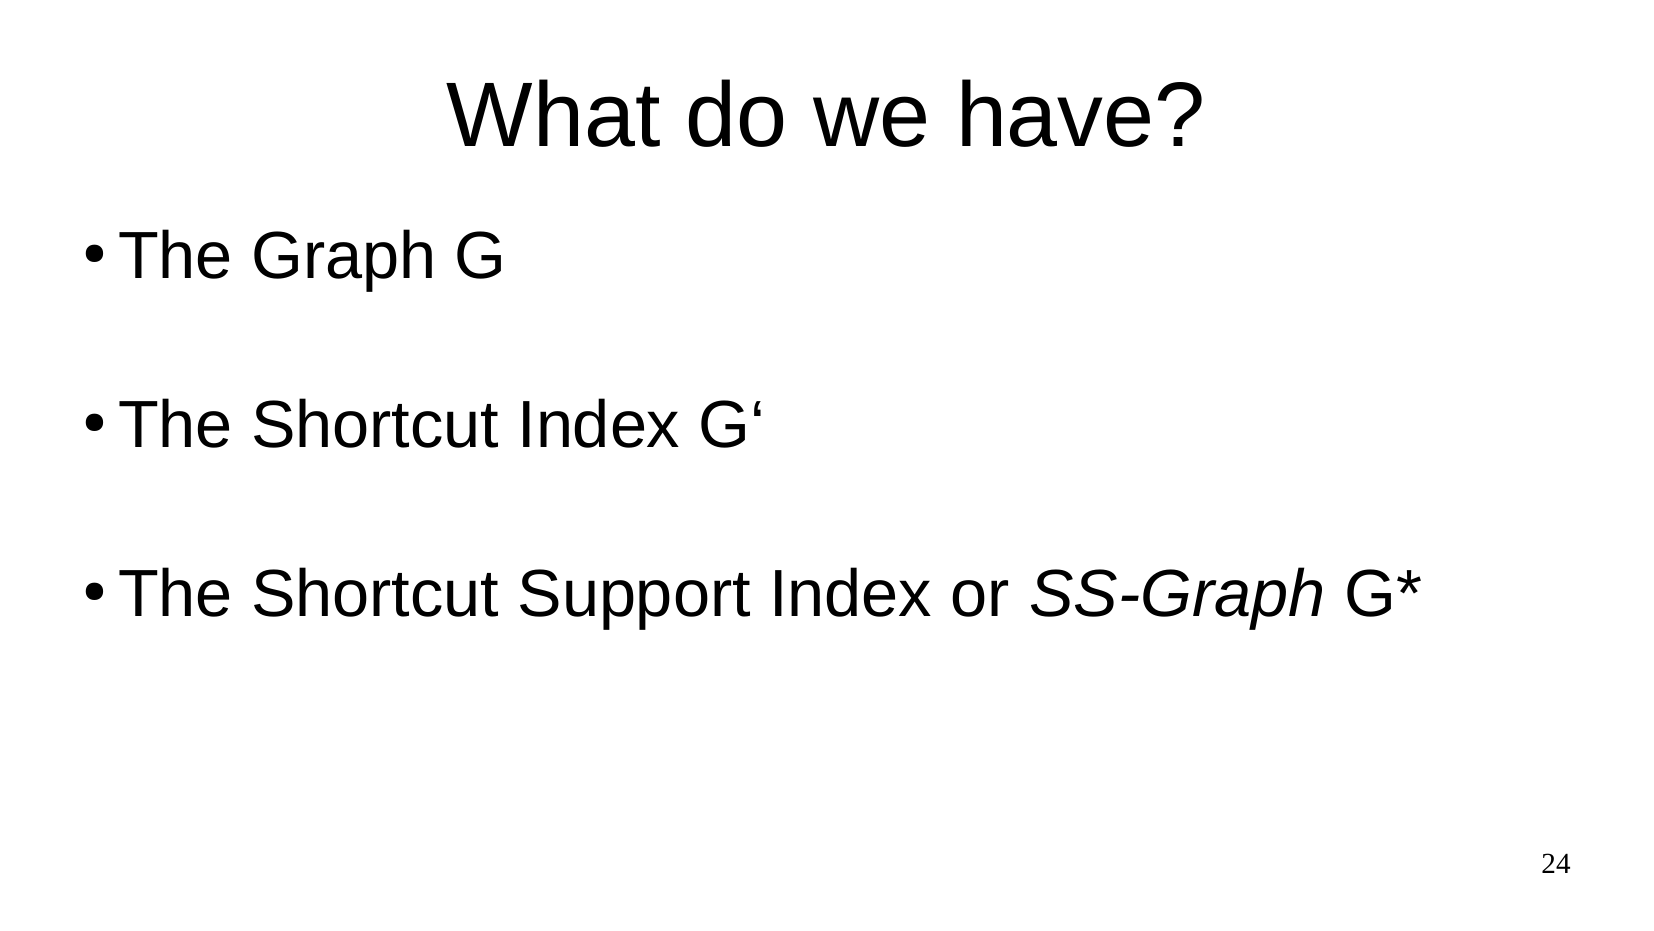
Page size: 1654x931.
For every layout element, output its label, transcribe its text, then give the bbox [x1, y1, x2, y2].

title What do we have? [82, 37, 1571, 193]
subtitle The Graph G The Shortcut Index G‘ The Shortcut Support Index or SS-Graph G* [82, 217, 1571, 758]
